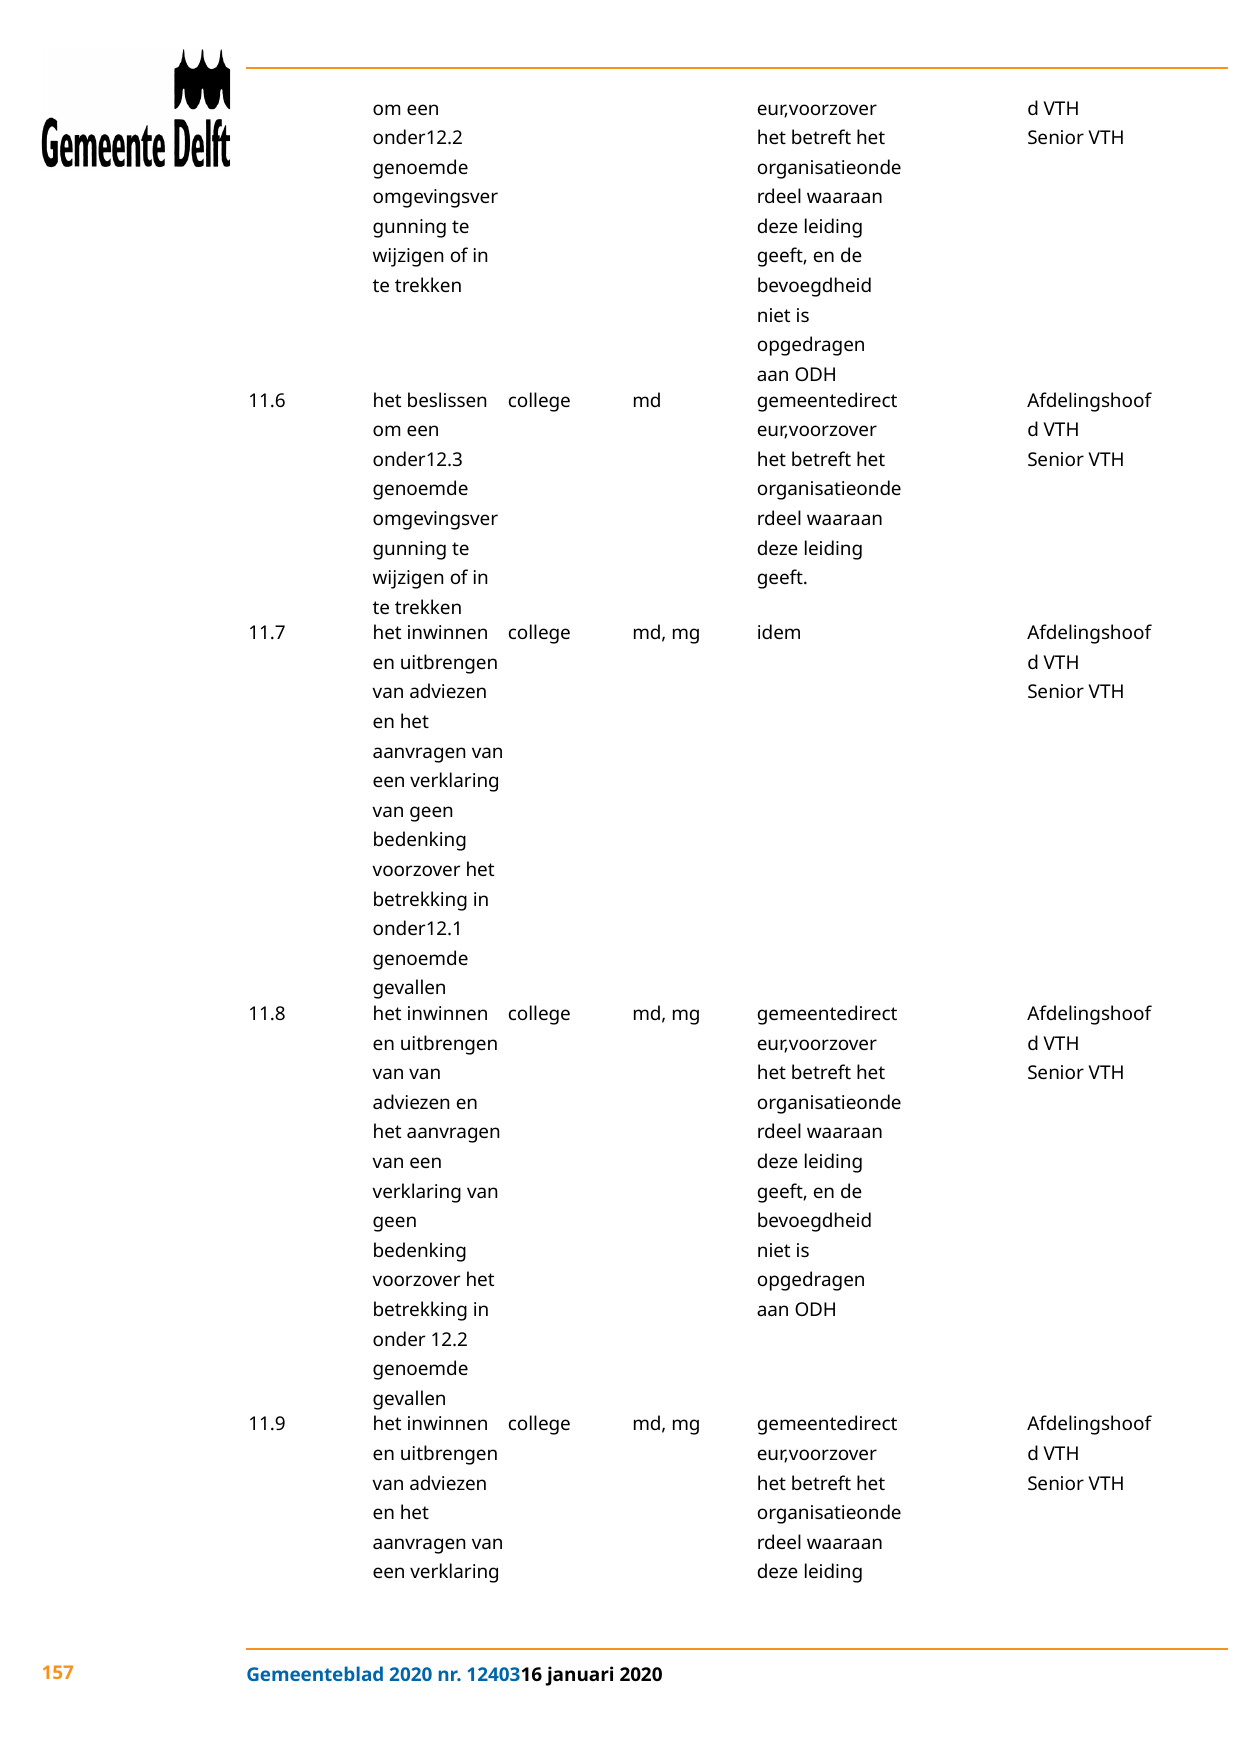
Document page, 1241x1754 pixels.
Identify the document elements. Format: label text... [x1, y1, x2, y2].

table_cell [632, 95, 757, 387]
table_cell het inwinnen en uitbrengen van adviezen en het aanvragen van een verklaring [373, 1411, 508, 1584]
table_cell het beslissen om een onder12.3 genoemde omgevingsvergunning te wijzigen of in te trekken [373, 387, 508, 619]
table_cell eur,voorzover het betreft het organisatieonderdeel waaraan deze leiding geeft, en de bevoegdheid niet is opgedragen aan ODH [757, 95, 903, 387]
table_cell gemeentedirecteur,voorzover het betreft het organisatieonderdeel waaraan deze leiding geeft, en de bevoegdheid niet is opgedragen aan ODH [757, 1000, 903, 1411]
table_cell college [508, 387, 632, 619]
table_cell Afdelingshoofd VTH Senior VTH [1027, 620, 1152, 1000]
table_cell [508, 95, 632, 387]
table_cell 11.9 [248, 1411, 372, 1584]
table_cell het inwinnen en uitbrengen van van adviezen en het aanvragen van een verklaring van geen bedenking voorzover het betrekking in onder 12.2 genoemde gevallen [373, 1000, 508, 1411]
table_cell md, mg [632, 1411, 757, 1584]
table_cell md, mg [632, 620, 757, 1000]
table_cell [903, 95, 1027, 387]
table_cell om een onder12.2 genoemde omgevingsvergunning te wijzigen of in te trekken [373, 95, 508, 387]
table_cell college [508, 1000, 632, 1411]
table_cell Afdelingshoofd VTH Senior VTH [1027, 387, 1152, 619]
table_cell md [632, 387, 757, 619]
table_cell gemeentedirecteur,voorzover het betreft het organisatieonderdeel waaraan deze leiding [757, 1411, 903, 1584]
picture [41, 47, 231, 172]
table_cell d VTH Senior VTH [1027, 95, 1152, 387]
table_cell college [508, 620, 632, 1000]
table_cell 11.7 [248, 620, 372, 1000]
table_cell idem [757, 620, 903, 1000]
table_cell 11.8 [248, 1000, 372, 1411]
table_cell [903, 1000, 1027, 1411]
table_cell [903, 620, 1027, 1000]
table_cell gemeentedirecteur,voorzover het betreft het organisatieonderdeel waaraan deze leiding geeft. [757, 387, 903, 619]
table_cell [248, 95, 372, 387]
table_cell het inwinnen en uitbrengen van adviezen en het aanvragen van een verklaring van geen bedenking voorzover het betrekking in onder12.1 genoemde gevallen [373, 620, 508, 1000]
table_cell 11.6 [248, 387, 372, 619]
table_cell md, mg [632, 1000, 757, 1411]
table_cell Afdelingshoofd VTH Senior VTH [1027, 1000, 1152, 1411]
table_cell college [508, 1411, 632, 1584]
table_cell [903, 1411, 1027, 1584]
table_cell [903, 387, 1027, 619]
table_cell Afdelingshoofd VTH Senior VTH [1027, 1411, 1152, 1584]
